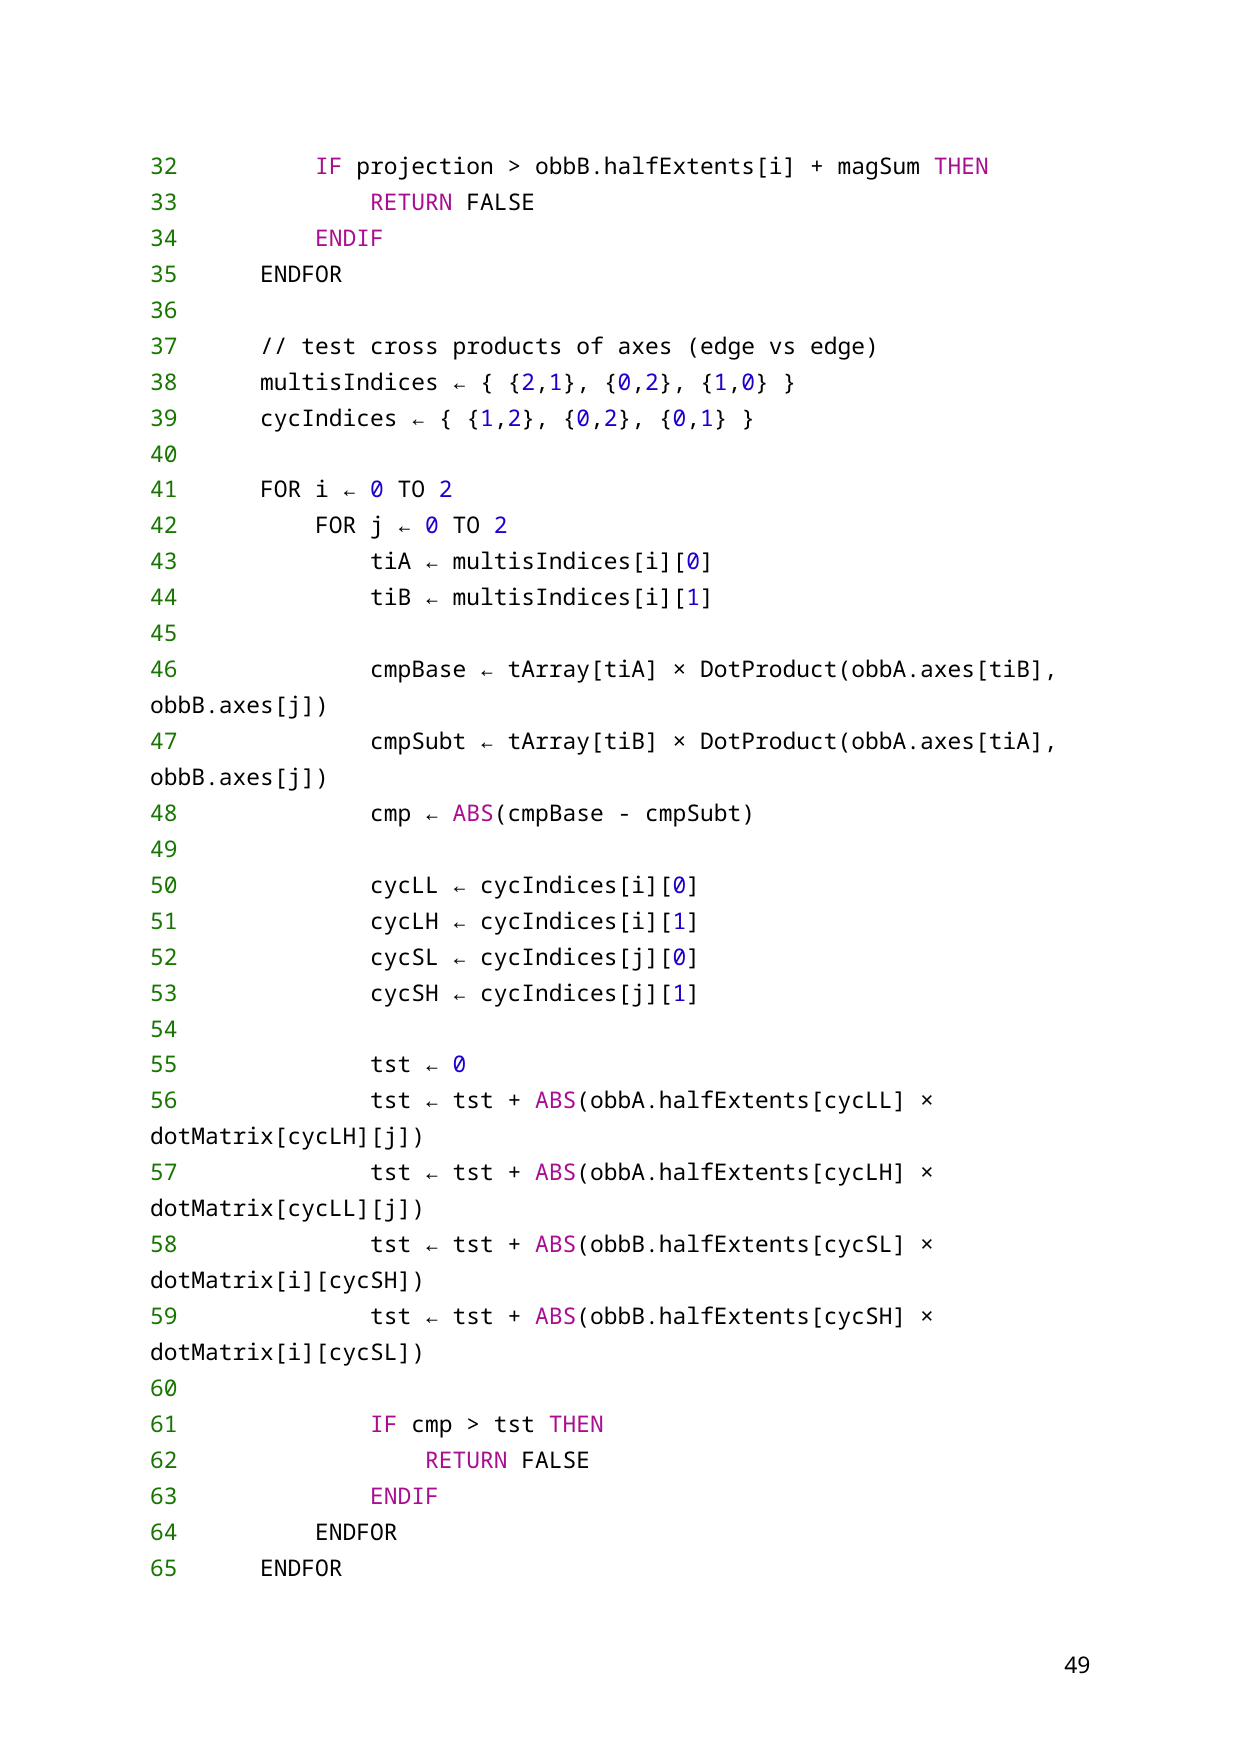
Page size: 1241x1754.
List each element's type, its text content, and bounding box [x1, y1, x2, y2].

text 48 cmp ← ABS(cmpBase - cmpSubt) [150, 797, 1090, 828]
text 35 ENDFOR [150, 258, 1090, 289]
text 44 tiB ← multisIndices[i][1] [150, 581, 1090, 612]
text 54 [150, 1012, 1090, 1044]
text 59 tst ← tst + ABS(obbB.halfExtents[cycSH] × dotMatrix[i][cycSL]) [150, 1300, 1090, 1367]
text 43 tiA ← multisIndices[i][0] [150, 545, 1090, 577]
text 56 tst ← tst + ABS(obbA.halfExtents[cycLL] × dotMatrix[cycLH][j]) [150, 1084, 1090, 1152]
text 63 ENDIF [150, 1480, 1090, 1511]
text 58 tst ← tst + ABS(obbB.halfExtents[cycSL] × dotMatrix[i][cycSH]) [150, 1228, 1090, 1295]
text 53 cycSH ← cycIndices[j][1] [150, 977, 1090, 1008]
text 41 FOR i ← 0 TO 2 [150, 473, 1090, 505]
text 33 RETURN FALSE [150, 186, 1090, 217]
text 49 [150, 833, 1090, 864]
text 55 tst ← 0 [150, 1048, 1090, 1080]
text 65 ENDFOR [150, 1552, 1090, 1583]
text 34 ENDIF [150, 222, 1090, 253]
text 40 [150, 437, 1090, 469]
text 36 [150, 294, 1090, 325]
text 37 // test cross products of axes (edge vs edge) [150, 330, 1090, 361]
text 42 FOR j ← 0 TO 2 [150, 509, 1090, 541]
text 57 tst ← tst + ABS(obbA.halfExtents[cycLH] × dotMatrix[cycLL][j]) [150, 1156, 1090, 1223]
text 51 cycLH ← cycIndices[i][1] [150, 905, 1090, 936]
text 52 cycSL ← cycIndices[j][0] [150, 941, 1090, 972]
text 62 RETURN FALSE [150, 1444, 1090, 1475]
text 60 [150, 1372, 1090, 1403]
text 47 cmpSubt ← tArray[tiB] × DotProduct(obbA.axes[tiA], obbB.axes[j]) [150, 725, 1090, 792]
text 50 cycLL ← cycIndices[i][0] [150, 869, 1090, 900]
text 61 IF cmp > tst THEN [150, 1408, 1090, 1439]
text 46 cmpBase ← tArray[tiA] × DotProduct(obbA.axes[tiB], obbB.axes[j]) [150, 653, 1090, 720]
text 39 cycIndices ← { {1,2}, {0,2}, {0,1} } [150, 402, 1090, 433]
text 64 ENDFOR [150, 1516, 1090, 1547]
text 32 IF projection > obbB.halfExtents[i] + magSum THEN [150, 150, 1090, 181]
text 45 [150, 617, 1090, 648]
text 38 multisIndices ← { {2,1}, {0,2}, {1,0} } [150, 366, 1090, 397]
